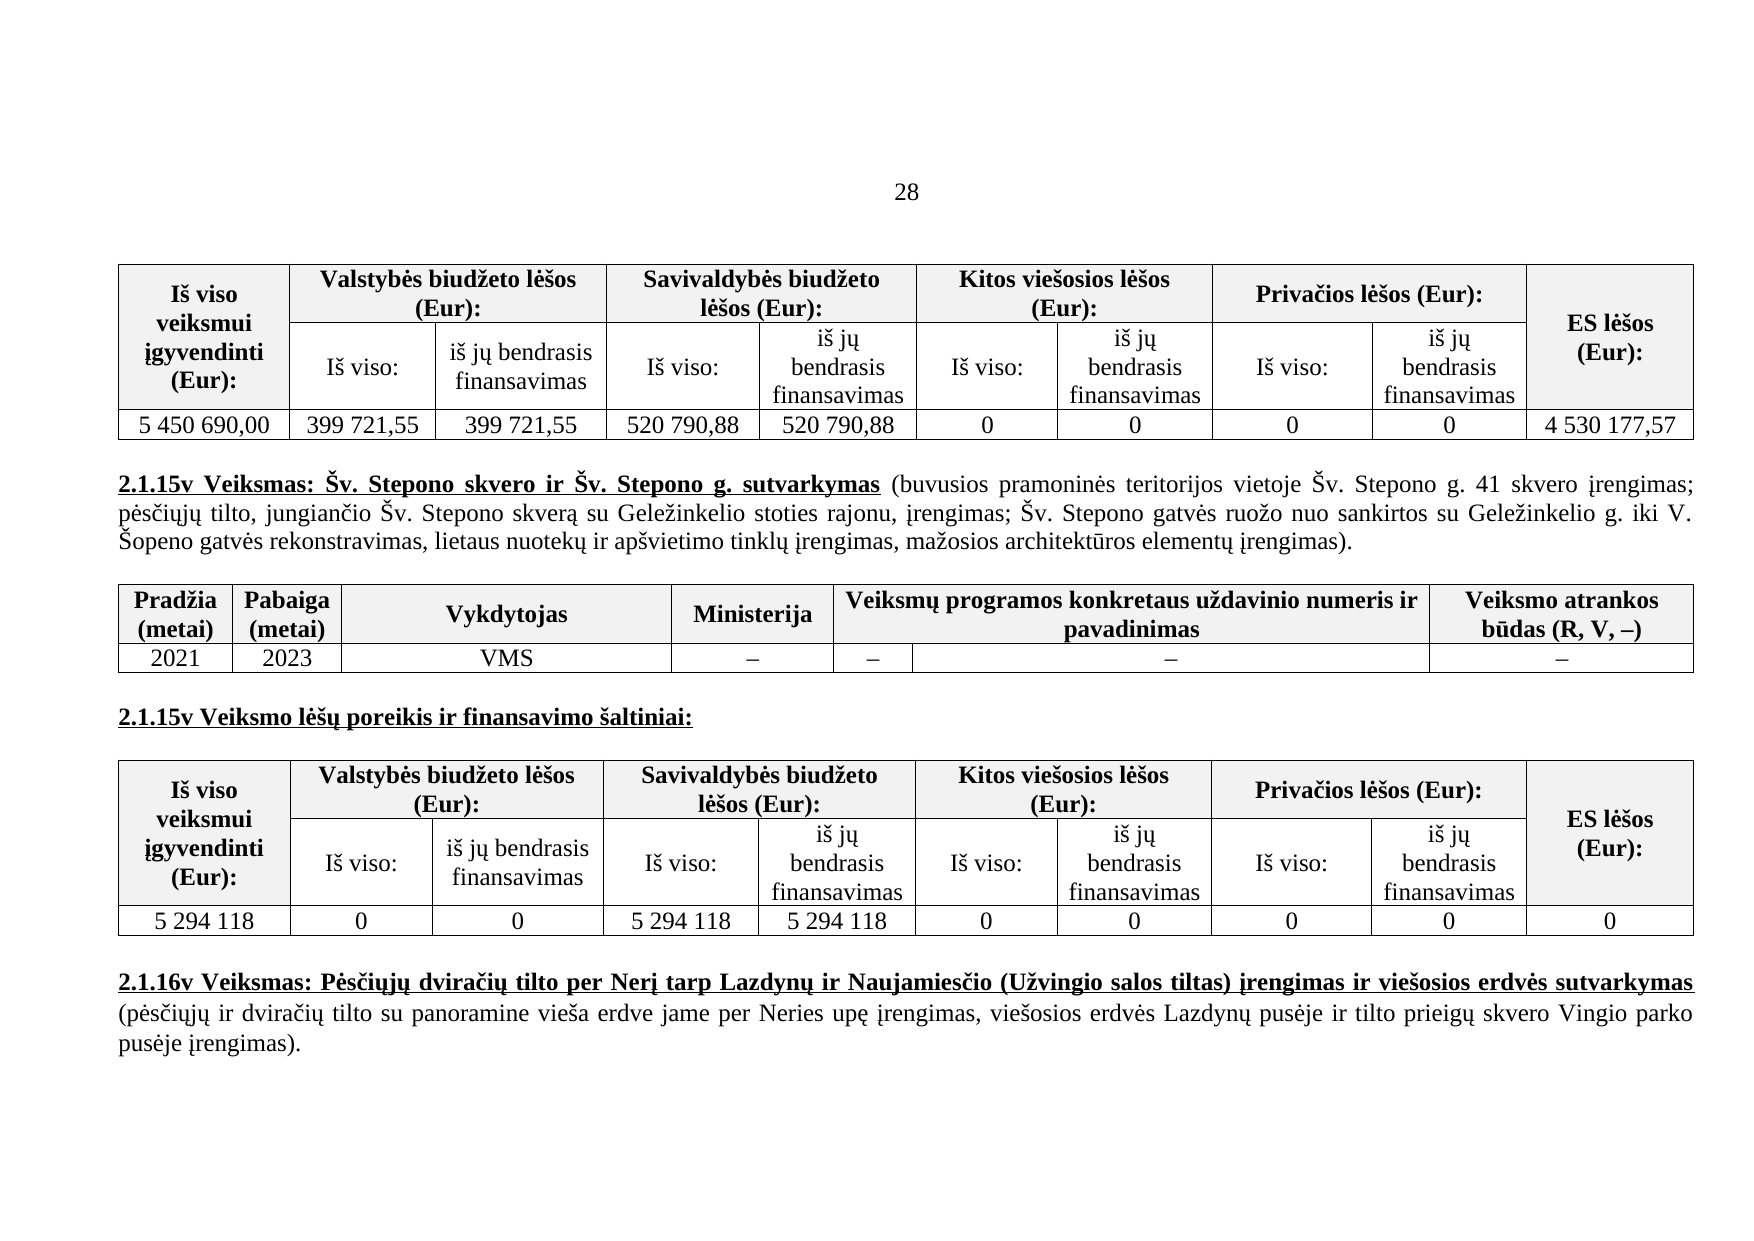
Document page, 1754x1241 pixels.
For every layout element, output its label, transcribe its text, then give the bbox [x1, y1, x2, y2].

table_header Pabaiga (metai) [233, 585, 341, 642]
table_cell iš jų bendrasis finansavimas [1372, 819, 1526, 905]
table_header Savivaldybės biudžeto lėšos (Eur): [607, 265, 916, 322]
table_header Kitos viešosios lėšos (Eur): [917, 265, 1212, 322]
table_header Iš viso veiksmui įgyvendinti (Eur): [119, 265, 289, 409]
table_header Veiksmų programos konkretaus uždavinio numeris ir pavadinimas [834, 585, 1429, 642]
table_cell Iš viso: [291, 819, 432, 905]
table_cell Iš viso: [607, 323, 759, 409]
table_cell 5 294 118 [604, 906, 758, 935]
table_cell 0 [916, 906, 1057, 935]
table_cell 2021 [119, 644, 232, 672]
table_cell 5 450 690,00 [119, 410, 289, 439]
table_cell VMS [342, 644, 671, 672]
table_cell iš jų bendrasis finansavimas [1373, 323, 1526, 409]
table_cell 0 [1373, 410, 1526, 439]
table_cell 0 [1212, 906, 1371, 935]
table_cell iš jų bendrasis finansavimas [1058, 819, 1211, 905]
text 2.1.15v Veiksmas: Šv. Stepono skvero ir Šv. Stepono g. sutvarkymas (buvusios pramoninės teritorijos vietoje Šv. Stepono g. 41 skvero įrengimas; pėsčiųjų tilto, jungiančio Šv. Stepono skverą su Geležinkelio stoties rajonu, įrengimas; Šv. Stepono gatvės ruožo nuo sankirtos su Geležinkelio g. iki V. Šopeno gatvės rekonstravimas, lietaus nuotekų ir apšvietimo tinklų įrengimas, mažosios architektūros elementų įrengimas). [118, 469, 1695, 555]
table_header Ministerija [672, 585, 833, 642]
table_header Veiksmo atrankos būdas (R, V, –) [1430, 585, 1693, 642]
table_header Privačios lėšos (Eur): [1213, 265, 1526, 322]
table_cell – [913, 644, 1429, 672]
table_cell 0 [1213, 410, 1372, 439]
table_header Valstybės biudžeto lėšos (Eur): [290, 265, 606, 322]
table_cell 0 [1527, 906, 1693, 935]
table_cell – [1430, 644, 1693, 672]
table_cell 0 [917, 410, 1057, 439]
table_cell 0 [1058, 906, 1211, 935]
table_cell Iš viso: [604, 819, 758, 905]
table_cell 399 721,55 [436, 410, 606, 439]
table_cell Iš viso: [916, 819, 1057, 905]
table_cell – [672, 644, 833, 672]
table_cell iš jų bendrasis finansavimas [433, 819, 603, 905]
table_header Valstybės biudžeto lėšos (Eur): [291, 761, 603, 818]
table_cell iš jų bendrasis finansavimas [1058, 323, 1212, 409]
table_cell Iš viso: [1213, 323, 1372, 409]
table_cell 2023 [233, 644, 341, 672]
table_cell 520 790,88 [760, 410, 916, 439]
table_cell 0 [1058, 410, 1212, 439]
table_cell 5 294 118 [119, 906, 290, 935]
table_header ES lėšos (Eur): [1527, 265, 1693, 409]
text (pėsčiųjų ir dviračių tilto su panoramine vieša erdve jame per Neries upę įrengimas, viešosios erdvės Lazdynų pusėje ir tilto prieigų skvero Vingio parko pusėje įrengimas). [118, 993, 1695, 1057]
table_cell – [834, 644, 912, 672]
table_cell 0 [1372, 906, 1526, 935]
table_cell 399 721,55 [290, 410, 435, 439]
table_header Vykdytojas [342, 585, 671, 642]
table_cell 4 530 177,57 [1527, 410, 1693, 439]
table_header Privačios lėšos (Eur): [1212, 761, 1526, 818]
table_cell iš jų bendrasis finansavimas [760, 323, 916, 409]
text 2.1.15v Veiksmo lėšų poreikis ir finansavimo šaltiniai: [118, 702, 1695, 731]
table_cell Iš viso: [290, 323, 435, 409]
table_cell 5 294 118 [759, 906, 915, 935]
table_cell 0 [433, 906, 603, 935]
table_cell iš jų bendrasis finansavimas [759, 819, 915, 905]
table_cell iš jų bendrasis finansavimas [436, 323, 606, 409]
table_header Iš viso veiksmui įgyvendinti (Eur): [119, 761, 290, 905]
table_header Kitos viešosios lėšos (Eur): [916, 761, 1211, 818]
text 2.1.16v Veiksmas: Pėsčiųjų dviračių tilto per Nerį tarp Lazdynų ir Naujamiesčio (Užvingio salos tiltas) įrengimas ir viešosios erdvės sutvarkymas [118, 967, 1695, 992]
table_header Pradžia (metai) [119, 585, 232, 642]
table_header Savivaldybės biudžeto lėšos (Eur): [604, 761, 915, 818]
table_cell 520 790,88 [607, 410, 759, 439]
table_cell Iš viso: [917, 323, 1057, 409]
table_cell 0 [291, 906, 432, 935]
table_header ES lėšos (Eur): [1527, 761, 1693, 905]
table_cell Iš viso: [1212, 819, 1371, 905]
